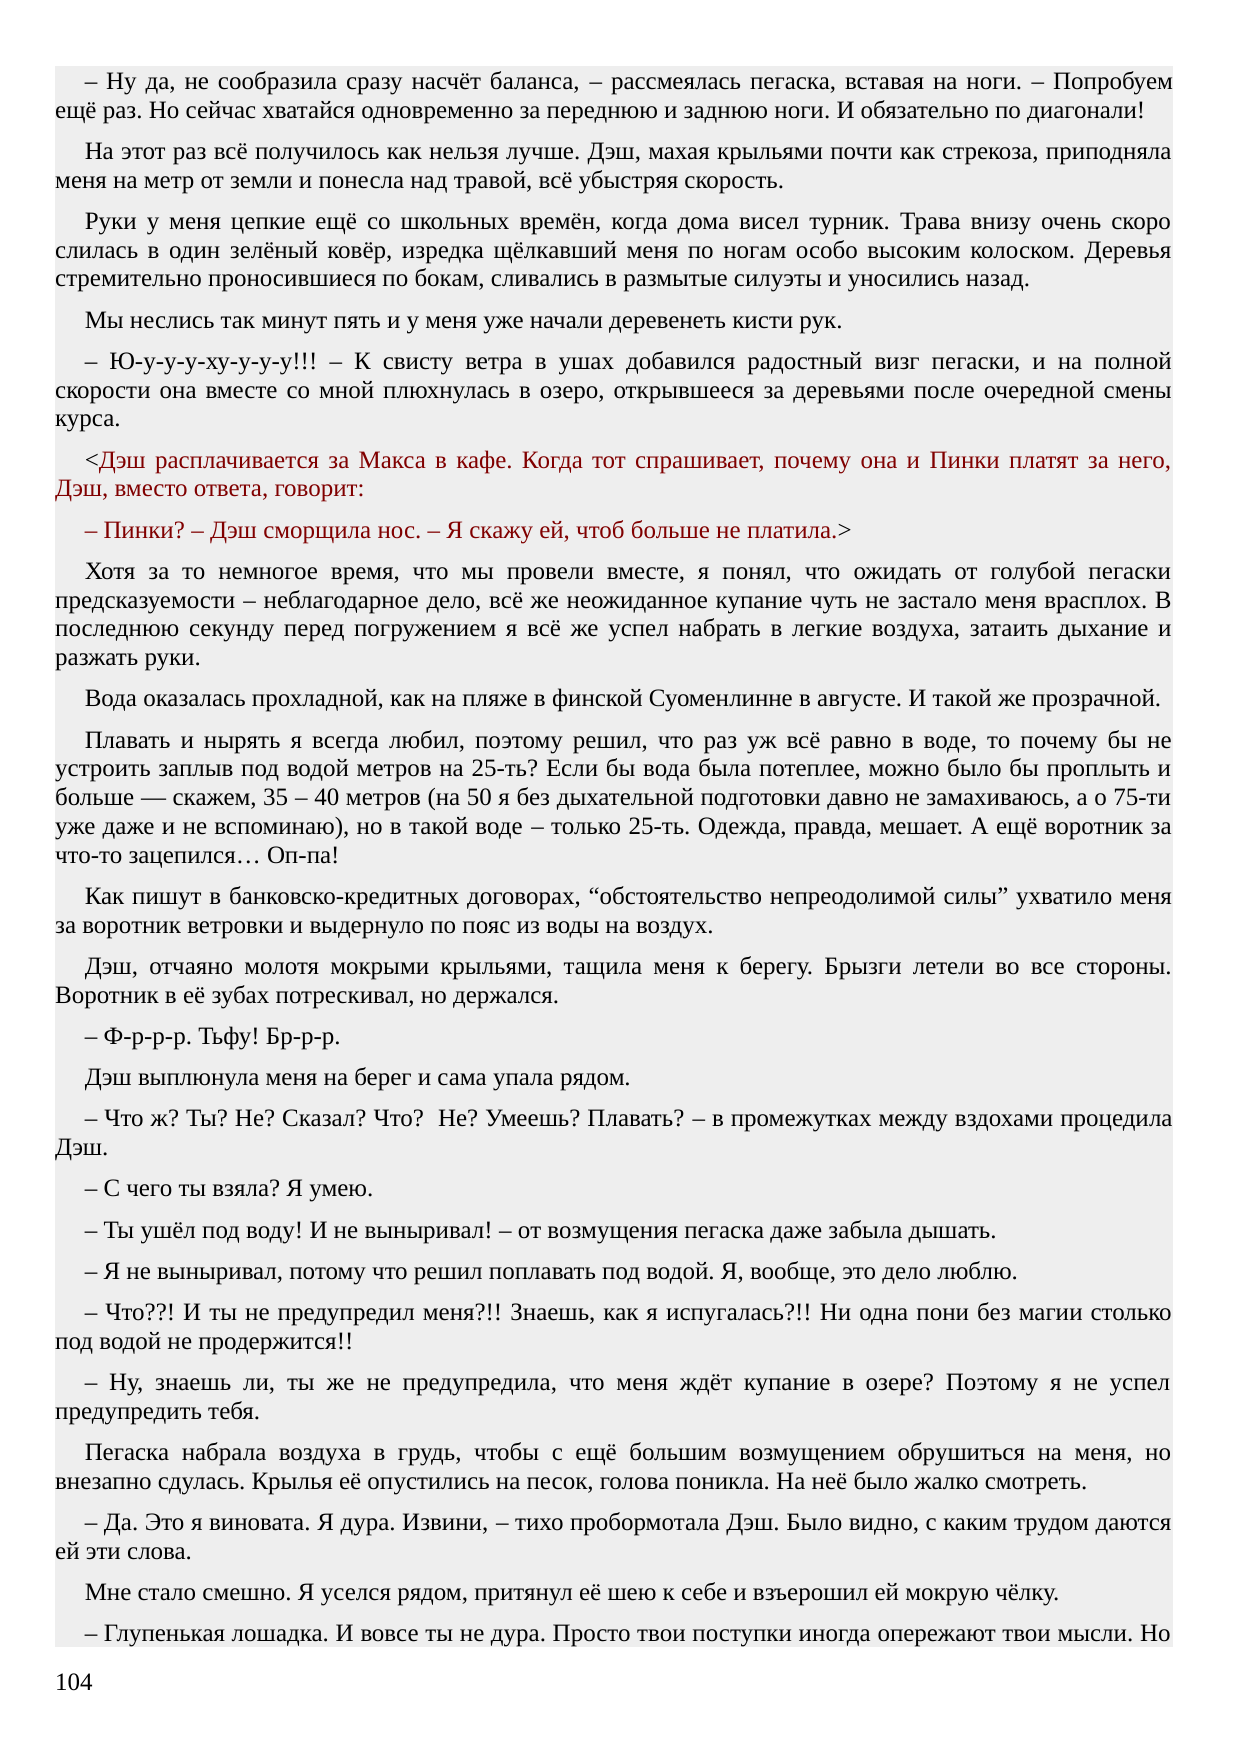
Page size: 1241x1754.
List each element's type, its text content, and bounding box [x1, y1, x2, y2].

text – Ты ушёл под воду! И не выныривал! – от возмущения пегаска даже забыла дышать. [55, 1215, 1173, 1243]
text Мне стало смешно. Я уселся рядом, притянул её шею к себе и взъерошил ей мокрую чёлку. [55, 1577, 1173, 1606]
text – Ну да, не сообразила сразу насчёт баланса, – рассмеялась пегаска, вставая на ноги. – Попробуем ещё раз. Но сейчас хватайся одновременно за переднюю и заднюю ноги. И обязательно по диагонали! [55, 66, 1173, 123]
text – Да. Это я виновата. Я дура. Извини, – тихо пробормотала Дэш. Было видно, с каким трудом даются ей эти слова. [55, 1507, 1173, 1565]
text Плавать и нырять я всегда любил, поэтому решил, что раз уж всё равно в воде, то почему бы не устроить заплыв под водой метров на 25-ть? Если бы вода была потеплее, можно было бы проплыть и больше — скажем, 35 – 40 метров (на 50 я без дыхательной подготовки давно не замахиваюсь, а о 75-ти уже даже и не вспоминаю), но в такой воде – только 25-ть. Одежда, правда, мешает. А ещё воротник за что-то зацепился… Оп-па! [55, 725, 1173, 868]
text – Я не выныривал, потому что решил поплавать под водой. Я, вообще, это дело люблю. [55, 1256, 1173, 1285]
text На этот раз всё получилось как нельзя лучше. Дэш, махая крыльями почти как стрекоза, приподняла меня на метр от земли и понесла над травой, всё убыстряя скорость. [55, 136, 1173, 193]
text Дэш, отчаяно молотя мокрыми крыльями, тащила меня к берегу. Брызги летели во все стороны. Воротник в её зубах потрескивал, но держался. [55, 951, 1173, 1008]
text – Ю-у-у-у-ху-у-у-у!!! – К свисту ветра в ушах добавился радостный визг пегаски, и на полной скорости она вместе со мной плюхнулась в озеро, открывшееся за деревьями после очередной смены курса. [55, 346, 1173, 432]
text Руки у меня цепкие ещё со школьных времён, когда дома висел турник. Трава внизу очень скоро слилась в один зелёный ковёр, изредка щёлкавший меня по ногам особо высоким колоском. Деревья стремительно проносившиеся по бокам, сливались в размытые силуэты и уносились назад. [55, 206, 1173, 292]
text – Что??! И ты не предупредил меня?!! Знаешь, как я испугалась?!! Ни одна пони без магии столько под водой не продержится!! [55, 1297, 1173, 1355]
text Мы неслись так минут пять и у меня уже начали деревенеть кисти рук. [55, 305, 1173, 333]
text Дэш выплюнула меня на берег и сама упала рядом. [55, 1062, 1173, 1091]
text – Пинки? – Дэш сморщила нос. – Я скажу ей, чтоб больше не платила.> [55, 515, 1173, 543]
text Хотя за то немногое время, что мы провели вместе, я понял, что ожидать от голубой пегаски предсказуемости – неблагодарное дело, всё же неожиданное купание чуть не застало меня врасплох. В последнюю секунду перед погружением я всё же успел набрать в легкие воздуха, затаить дыхание и разжать руки. [55, 556, 1173, 671]
text – Глупенькая лошадка. И вовсе ты не дура. Просто твои поступки иногда опережают твои мысли. Но [55, 1618, 1173, 1647]
text Как пишут в банковско-кредитных договорах, “обстоятельство непреодолимой силы” ухватило меня за воротник ветровки и выдернуло по пояс из воды на воздух. [55, 881, 1173, 938]
text Пегаска набрала воздуха в грудь, чтобы с ещё большим возмущением обрушиться на меня, но внезапно сдулась. Крылья её опустились на песок, голова поникла. На неё было жалко смотреть. [55, 1437, 1173, 1495]
text – Ну, знаешь ли, ты же не предупредила, что меня ждёт купание в озере? Поэтому я не успел предупредить тебя. [55, 1367, 1173, 1425]
text – Что ж? Ты? Не? Сказал? Что? Не? Умеешь? Плавать? – в промежутках между вздохами процедила Дэш. [55, 1103, 1173, 1161]
text <Дэш расплачивается за Макса в кафе. Когда тот спрашивает, почему она и Пинки платят за него, Дэш, вместо ответа, говорит: [55, 445, 1173, 502]
text – С чего ты взяла? Я умею. [55, 1173, 1173, 1202]
text Вода оказалась прохладной, как на пляже в финской Суоменлинне в августе. И такой же прозрачной. [55, 683, 1173, 712]
text – Ф-р-р-р. Тьфу! Бр-р-р. [55, 1021, 1173, 1050]
